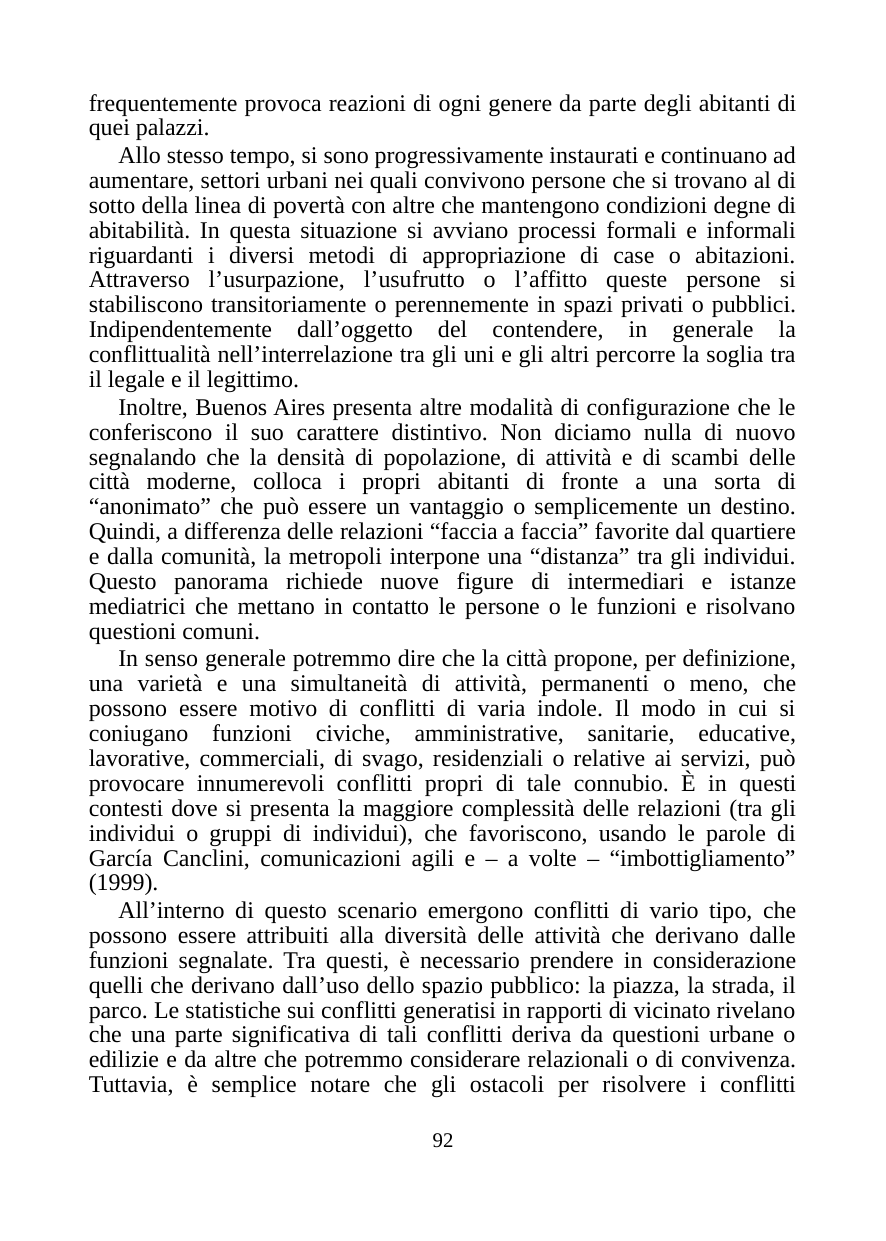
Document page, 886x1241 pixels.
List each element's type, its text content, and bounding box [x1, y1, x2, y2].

text Allo stesso tempo, si sono progressivamente instaurati e continuano ad aumentare, settori urbani nei quali convivono persone che si trovano al di sotto della linea di povertà con altre che mantengono condizioni degne di abitabilità. In questa situazione si avviano processi formali e informali riguardanti i diversi metodi di appropriazione di case o abitazioni. Attraverso l’usurpazione, l’usufrutto o l’affitto queste persone si stabiliscono transitoriamente o perennemente in spazi privati o pubblici. Indipendentemente dall’oggetto del contendere, in generale la conflittualità nell’interrelazione tra gli uni e gli altri percorre la soglia tra il legale e il legittimo. [88, 141, 797, 393]
text Inoltre, Buenos Aires presenta altre modalità di configurazione che le conferiscono il suo carattere distintivo. Non diciamo nulla di nuovo segnalando che la densità di popolazione, di attività e di scambi delle città moderne, colloca i propri abitanti di fronte a una sorta di “anonimato” che può essere un vantaggio o semplicemente un destino. Quindi, a differenza delle relazioni “faccia a faccia” favorite dal quartiere e dalla comunità, la metropoli interpone una “distanza” tra gli individui. Questo panorama richiede nuove figure di intermediari e istanze mediatrici che mettano in contatto le persone o le funzioni e risolvano questioni comuni. [88, 393, 797, 644]
text frequentemente provoca reazioni di ogni genere da parte degli abitanti di quei palazzi. [88, 88, 797, 141]
text In senso generale potremmo dire che la città propone, per definizione, una varietà e una simultaneità di attività, permanenti o meno, che possono essere motivo di conflitti di varia indole. Il modo in cui si coniugano funzioni civiche, amministrative, sanitarie, educative, lavorative, commerciali, di svago, residenziali o relative ai servizi, può provocare innumerevoli conflitti propri di tale connubio. È in questi contesti dove si presenta la maggiore complessità delle relazioni (tra gli individui o gruppi di individui), che favoriscono, usando le parole di García Canclini, comunicazioni agili e – a volte – “imbottigliamento” (1999). [88, 644, 797, 896]
text All’interno di questo scenario emergono conflitti di vario tipo, che possono essere attribuiti alla diversità delle attività che derivano dalle funzioni segnalate. Tra questi, è necessario prendere in considerazione quelli che derivano dall’uso dello spazio pubblico: la piazza, la strada, il parco. Le statistiche sui conflitti generatisi in rapporti di vicinato rivelano che una parte significativa di tali conflitti deriva da questioni urbane o edilizie e da altre che potremmo considerare relazionali o di convivenza. Tuttavia, è semplice notare che gli ostacoli per risolvere i conflitti [88, 896, 797, 1098]
